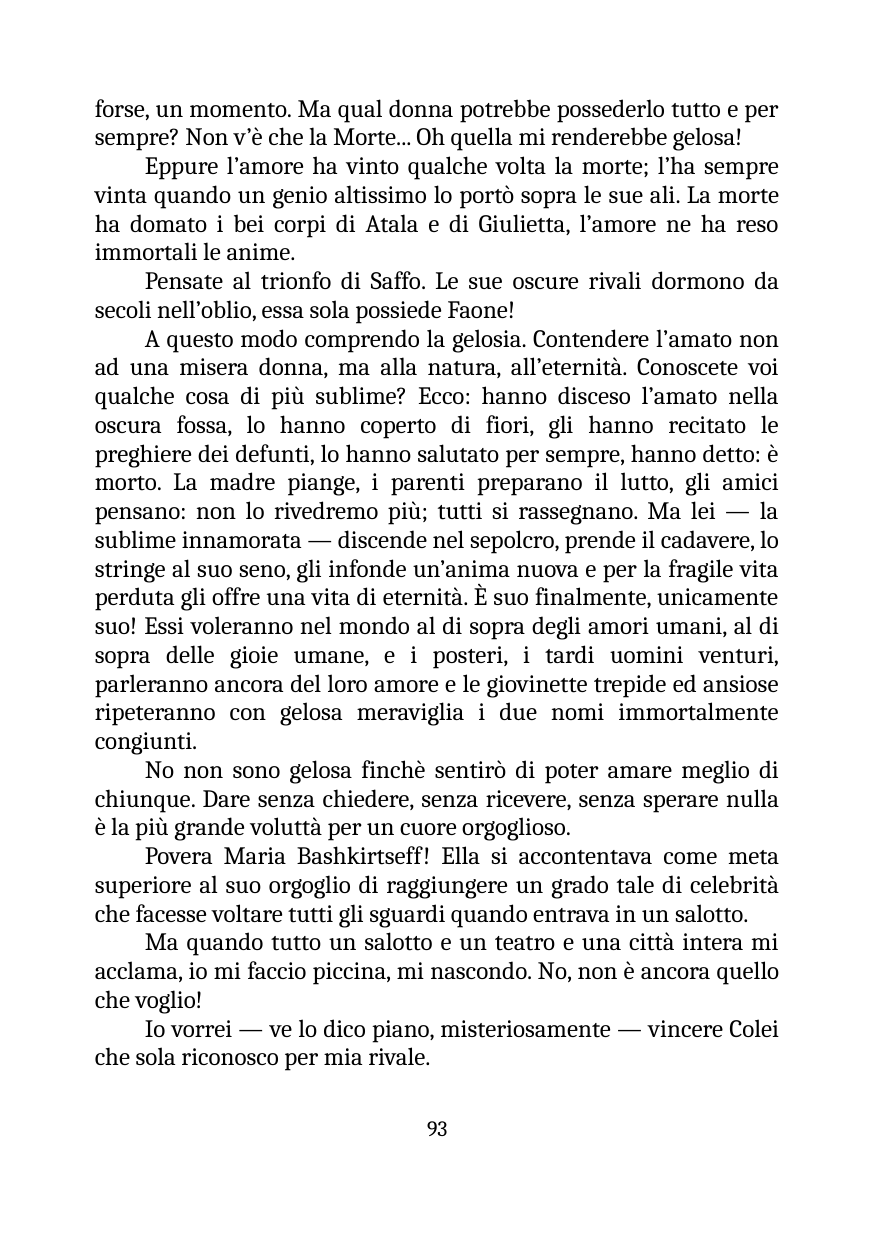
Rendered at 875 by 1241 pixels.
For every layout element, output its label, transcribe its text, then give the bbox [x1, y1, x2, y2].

text A questo modo comprendo la gelosia. Contendere l’amato non ad una misera donna, ma alla natura, all’eternità. Conoscete voi qualche cosa di più sublime? Ecco: hanno disceso l’amato nella oscura fossa, lo hanno coperto di fiori, gli hanno recitato le preghiere dei defunti, lo hanno salutato per sempre, hanno detto: è morto. La madre piange, i parenti preparano il lutto, gli amici pensano: non lo rivedremo più; tutti si rassegnano. Ma lei — la sublime innamorata — discende nel sepolcro, prende il cadavere, lo stringe al suo seno, gli infonde un’anima nuova e per la fragile vita perduta gli offre una vita di eternità. È suo finalmente, unicamente suo! Essi voleranno nel mondo al di sopra degli amori umani, al di sopra delle gioie umane, e i posteri, i tardi uomini venturi, parleranno ancora del loro amore e le giovinette trepide ed ansiose ripeteranno con gelosa meraviglia i due nomi immortalmente congiunti. [94, 324, 779, 756]
text Povera Maria Bashkirtseff! Ella si accontentava come meta superiore al suo orgoglio di raggiungere un grado tale di celebrità che facesse voltare tutti gli sguardi quando entrava in un salotto. [94, 842, 779, 928]
text Io vorrei — ve lo dico piano, misteriosamente — vincere Colei che sola riconosco per mia rivale. [94, 1014, 779, 1072]
text Pensate al trionfo di Saffo. Le sue oscure rivali dormono da secoli nell’oblio, essa sola possiede Faone! [94, 267, 779, 324]
text No non sono gelosa finchè sentirò di poter amare meglio di chiunque. Dare senza chiedere, senza ricevere, senza sperare nulla è la più grande voluttà per un cuore orgoglioso. [94, 756, 779, 842]
text forse, un momento. Ma qual donna potrebbe possederlo tutto e per sempre? Non v’è che la Morte... Oh quella mi renderebbe gelosa! [94, 94, 779, 152]
text Ma quando tutto un salotto e un teatro e una città intera mi acclama, io mi faccio piccina, mi nascondo. No, non è ancora quello che voglio! [94, 928, 779, 1014]
text Eppure l’amore ha vinto qualche volta la morte; l’ha sempre vinta quando un genio altissimo lo portò sopra le sue ali. La morte ha domato i bei corpi di Atala e di Giulietta, l’amore ne ha reso immortali le anime. [94, 152, 779, 267]
